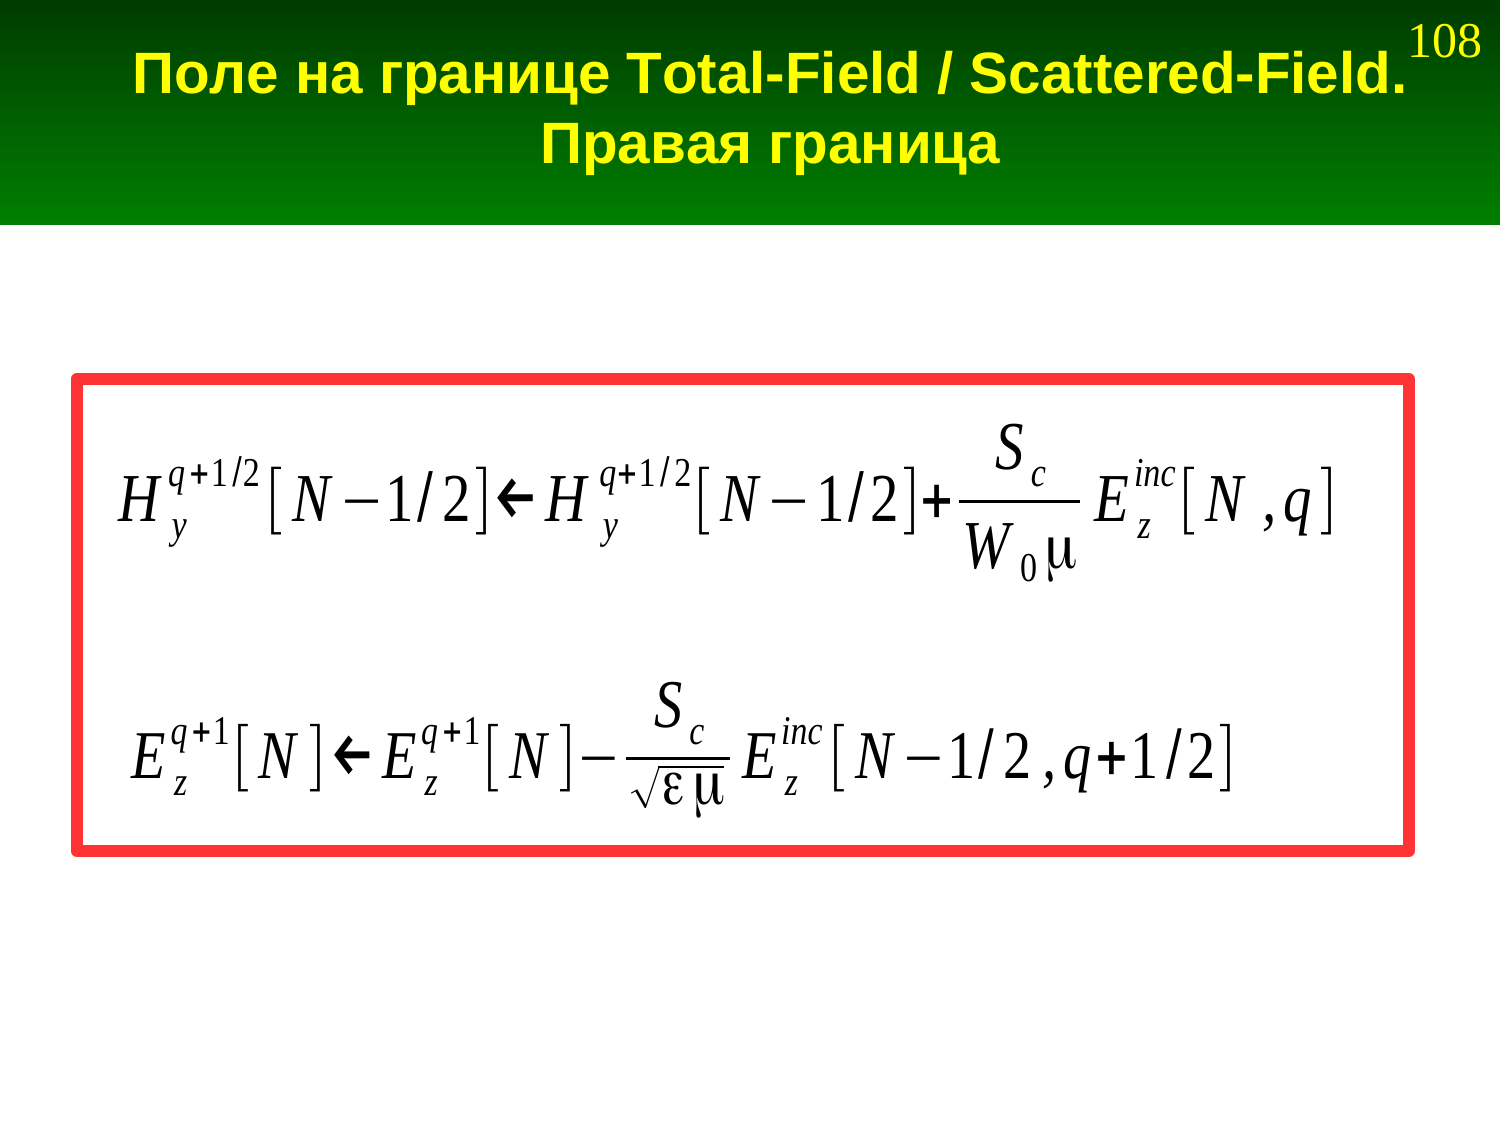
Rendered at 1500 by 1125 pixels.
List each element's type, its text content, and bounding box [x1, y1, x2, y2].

title Поле на границе Total-Field / Scattered-Field. Правая граница [100, 7, 1441, 204]
chart [100, 409, 1349, 592]
chart [114, 667, 1249, 821]
